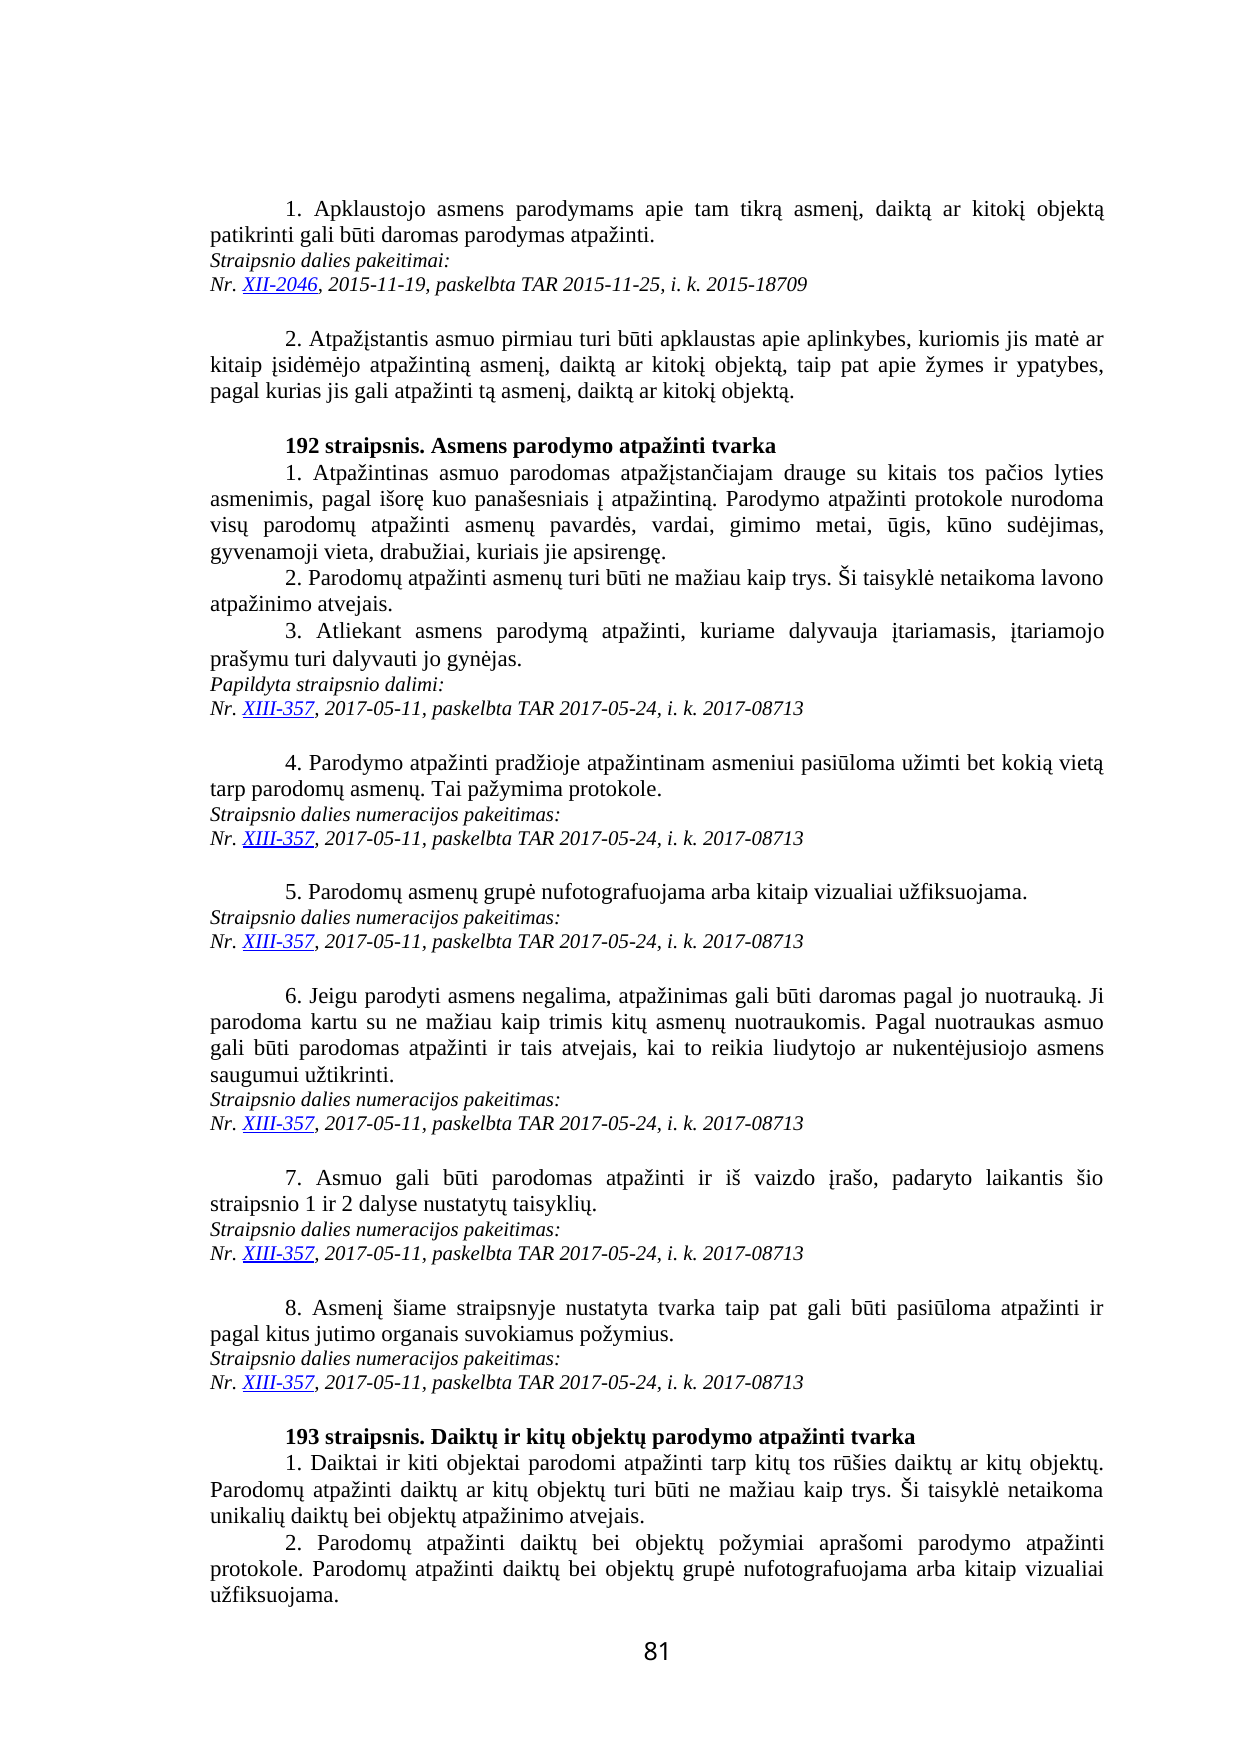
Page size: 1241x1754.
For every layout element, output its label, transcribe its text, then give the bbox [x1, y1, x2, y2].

text 192 straipsnis. Asmens parodymo atpažinti tvarka [210, 432, 1106, 459]
text Papildyta straipsnio dalimi: [210, 672, 1106, 696]
text Nr. XIII-357, 2017-05-11, paskelbta TAR 2017-05-24, i. k. 2017-08713 [210, 1370, 1106, 1394]
text 3. Atliekant asmens parodymą atpažinti, kuriame dalyvauja įtariamasis, įtariamojo prašymu turi dalyvauti jo gynėjas. [210, 617, 1106, 672]
text Nr. XIII-357, 2017-05-11, paskelbta TAR 2017-05-24, i. k. 2017-08713 [210, 929, 1106, 953]
text 1. Apklaustojo asmens parodymams apie tam tikrą asmenį, daiktą ar kitokį objektą patikrinti gali būti daromas parodymas atpažinti. [210, 195, 1106, 248]
text Straipsnio dalies numeracijos pakeitimas: [210, 1087, 1106, 1111]
text Straipsnio dalies pakeitimai: [210, 248, 1106, 272]
text 6. Jeigu parodyti asmens negalima, atpažinimas gali būti daromas pagal jo nuotrauką. Ji parodoma kartu su ne mažiau kaip trimis kitų asmenų nuotraukomis. Pagal nuotraukas asmuo gali būti parodomas atpažinti ir tais atvejais, kai to reikia liudytojo ar nukentėjusiojo asmens saugumui užtikrinti. [210, 982, 1106, 1087]
text Straipsnio dalies numeracijos pakeitimas: [210, 905, 1106, 929]
text Straipsnio dalies numeracijos pakeitimas: [210, 1217, 1106, 1241]
text 2. Parodomų atpažinti daiktų bei objektų požymiai aprašomi parodymo atpažinti protokole. Parodomų atpažinti daiktų bei objektų grupė nufotografuojama arba kitaip vizualiai užfiksuojama. [210, 1528, 1106, 1608]
text Nr. XIII-357, 2017-05-11, paskelbta TAR 2017-05-24, i. k. 2017-08713 [210, 826, 1106, 850]
text Nr. XIII-357, 2017-05-11, paskelbta TAR 2017-05-24, i. k. 2017-08713 [210, 696, 1106, 720]
text Straipsnio dalies numeracijos pakeitimas: [210, 1346, 1106, 1370]
text 5. Parodomų asmenų grupė nufotografuojama arba kitaip vizualiai užfiksuojama. [210, 878, 1106, 905]
text 193 straipsnis. Daiktų ir kitų objektų parodymo atpažinti tvarka [210, 1423, 1106, 1449]
text 8. Asmenį šiame straipsnyje nustatyta tvarka taip pat gali būti pasiūloma atpažinti ir pagal kitus jutimo organais suvokiamus požymius. [210, 1293, 1106, 1346]
text 7. Asmuo gali būti parodomas atpažinti ir iš vaizdo įrašo, padaryto laikantis šio straipsnio 1 ir 2 dalyse nustatytų taisyklių. [210, 1164, 1106, 1217]
text Nr. XIII-357, 2017-05-11, paskelbta TAR 2017-05-24, i. k. 2017-08713 [210, 1111, 1106, 1135]
text Nr. XIII-357, 2017-05-11, paskelbta TAR 2017-05-24, i. k. 2017-08713 [210, 1241, 1106, 1265]
text 4. Parodymo atpažinti pradžioje atpažintinam asmeniui pasiūloma užimti bet kokią vietą tarp parodomų asmenų. Tai pažymima protokole. [210, 749, 1106, 802]
text 2. Atpažįstantis asmuo pirmiau turi būti apklaustas apie aplinkybes, kuriomis jis matė ar kitaip įsidėmėjo atpažintiną asmenį, daiktą ar kitokį objektą, taip pat apie žymes ir ypatybes, pagal kurias jis gali atpažinti tą asmenį, daiktą ar kitokį objektą. [210, 324, 1106, 404]
text 2. Parodomų atpažinti asmenų turi būti ne mažiau kaip trys. Ši taisyklė netaikoma lavono atpažinimo atvejais. [210, 564, 1106, 617]
text Straipsnio dalies numeracijos pakeitimas: [210, 802, 1106, 826]
text 1. Atpažintinas asmuo parodomas atpažįstančiajam drauge su kitais tos pačios lyties asmenimis, pagal išorę kuo panašesniais į atpažintiną. Parodymo atpažinti protokole nurodoma visų parodomų atpažinti asmenų pavardės, vardai, gimimo metai, ūgis, kūno sudėjimas, gyvenamoji vieta, drabužiai, kuriais jie apsirengę. [210, 459, 1106, 564]
text 1. Daiktai ir kiti objektai parodomi atpažinti tarp kitų tos rūšies daiktų ar kitų objektų. Parodomų atpažinti daiktų ar kitų objektų turi būti ne mažiau kaip trys. Ši taisyklė netaikoma unikalių daiktų bei objektų atpažinimo atvejais. [210, 1449, 1106, 1528]
text Nr. XII-2046, 2015-11-19, paskelbta TAR 2015-11-25, i. k. 2015-18709 [210, 272, 1106, 296]
